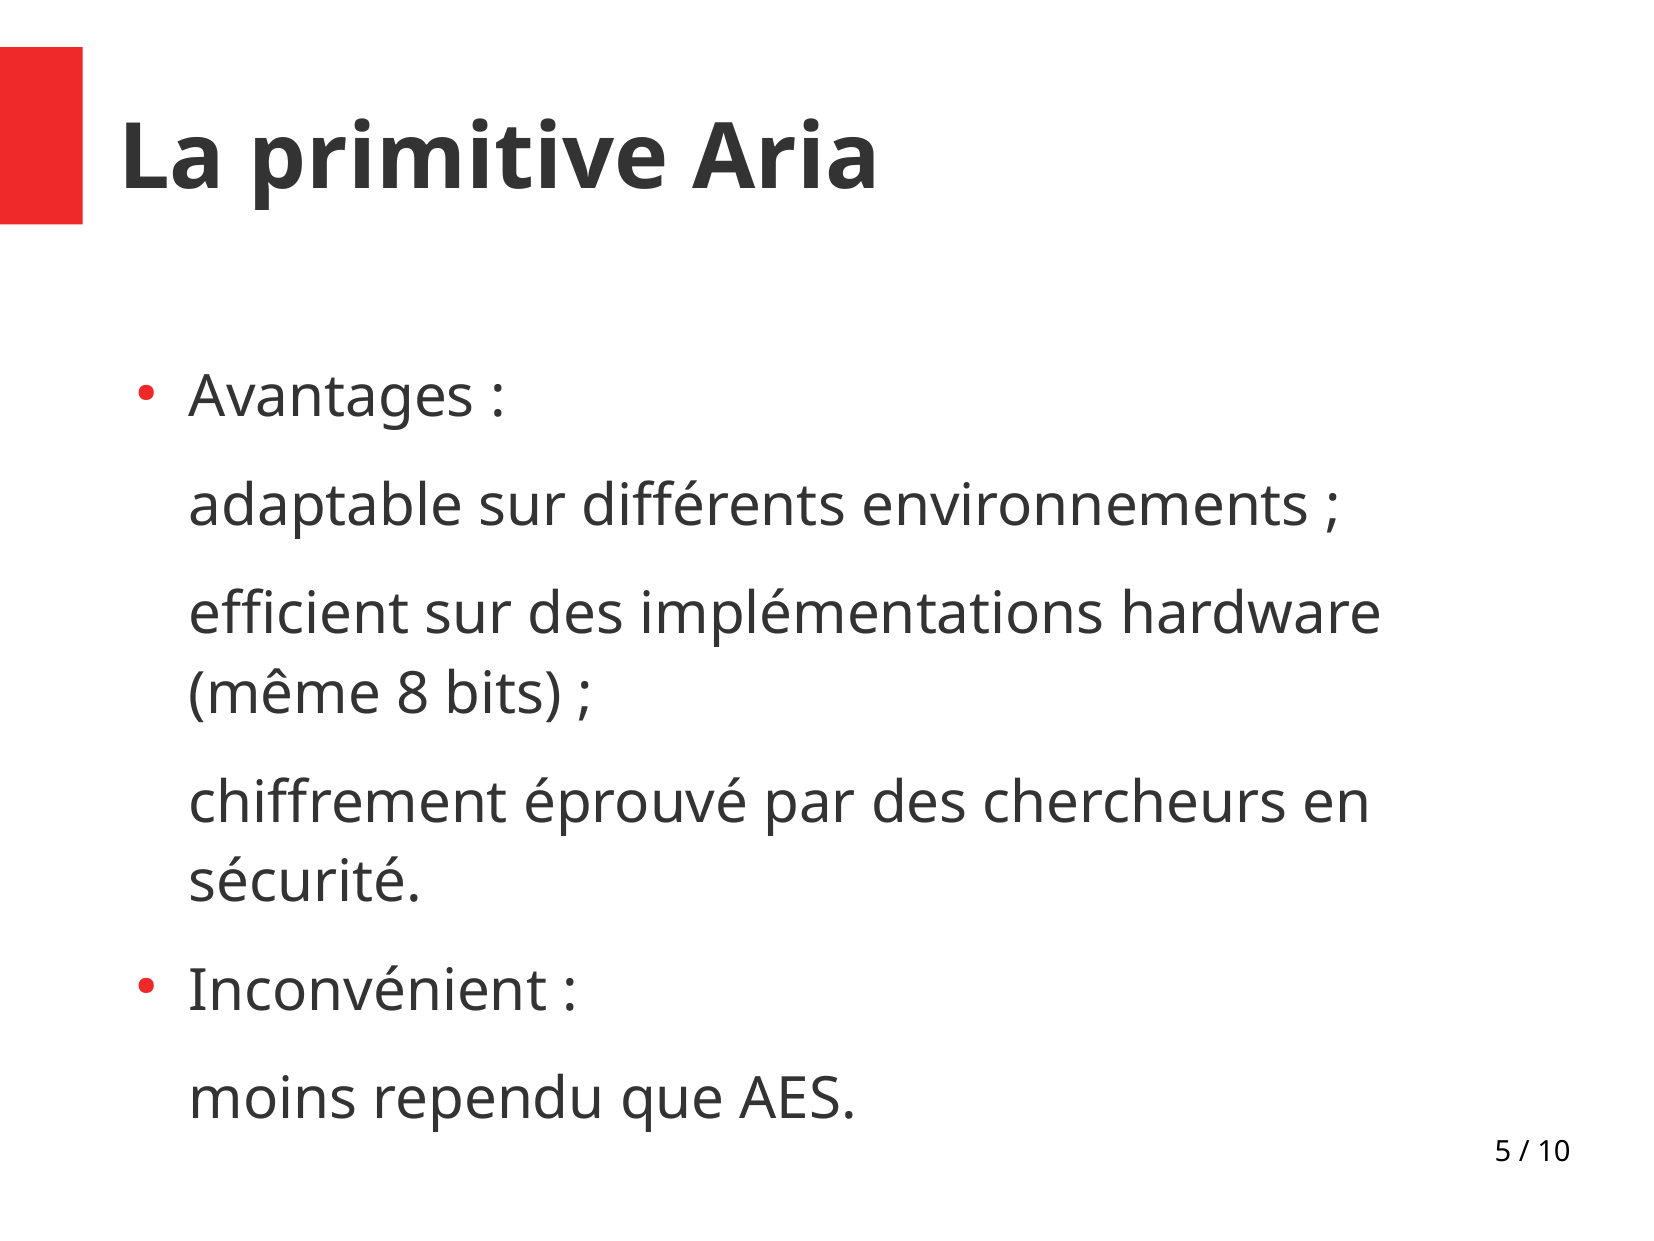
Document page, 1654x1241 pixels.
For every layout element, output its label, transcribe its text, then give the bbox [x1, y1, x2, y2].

list Avantages : adaptable sur différents environnements ; efficient sur des implémentations hardware (même 8 bits) ; chiffrement éprouvé par des chercheurs en sécurité. Inconvénient : moins rependu que AES. [118, 354, 1536, 1074]
title La primitive Aria [118, 49, 1571, 257]
